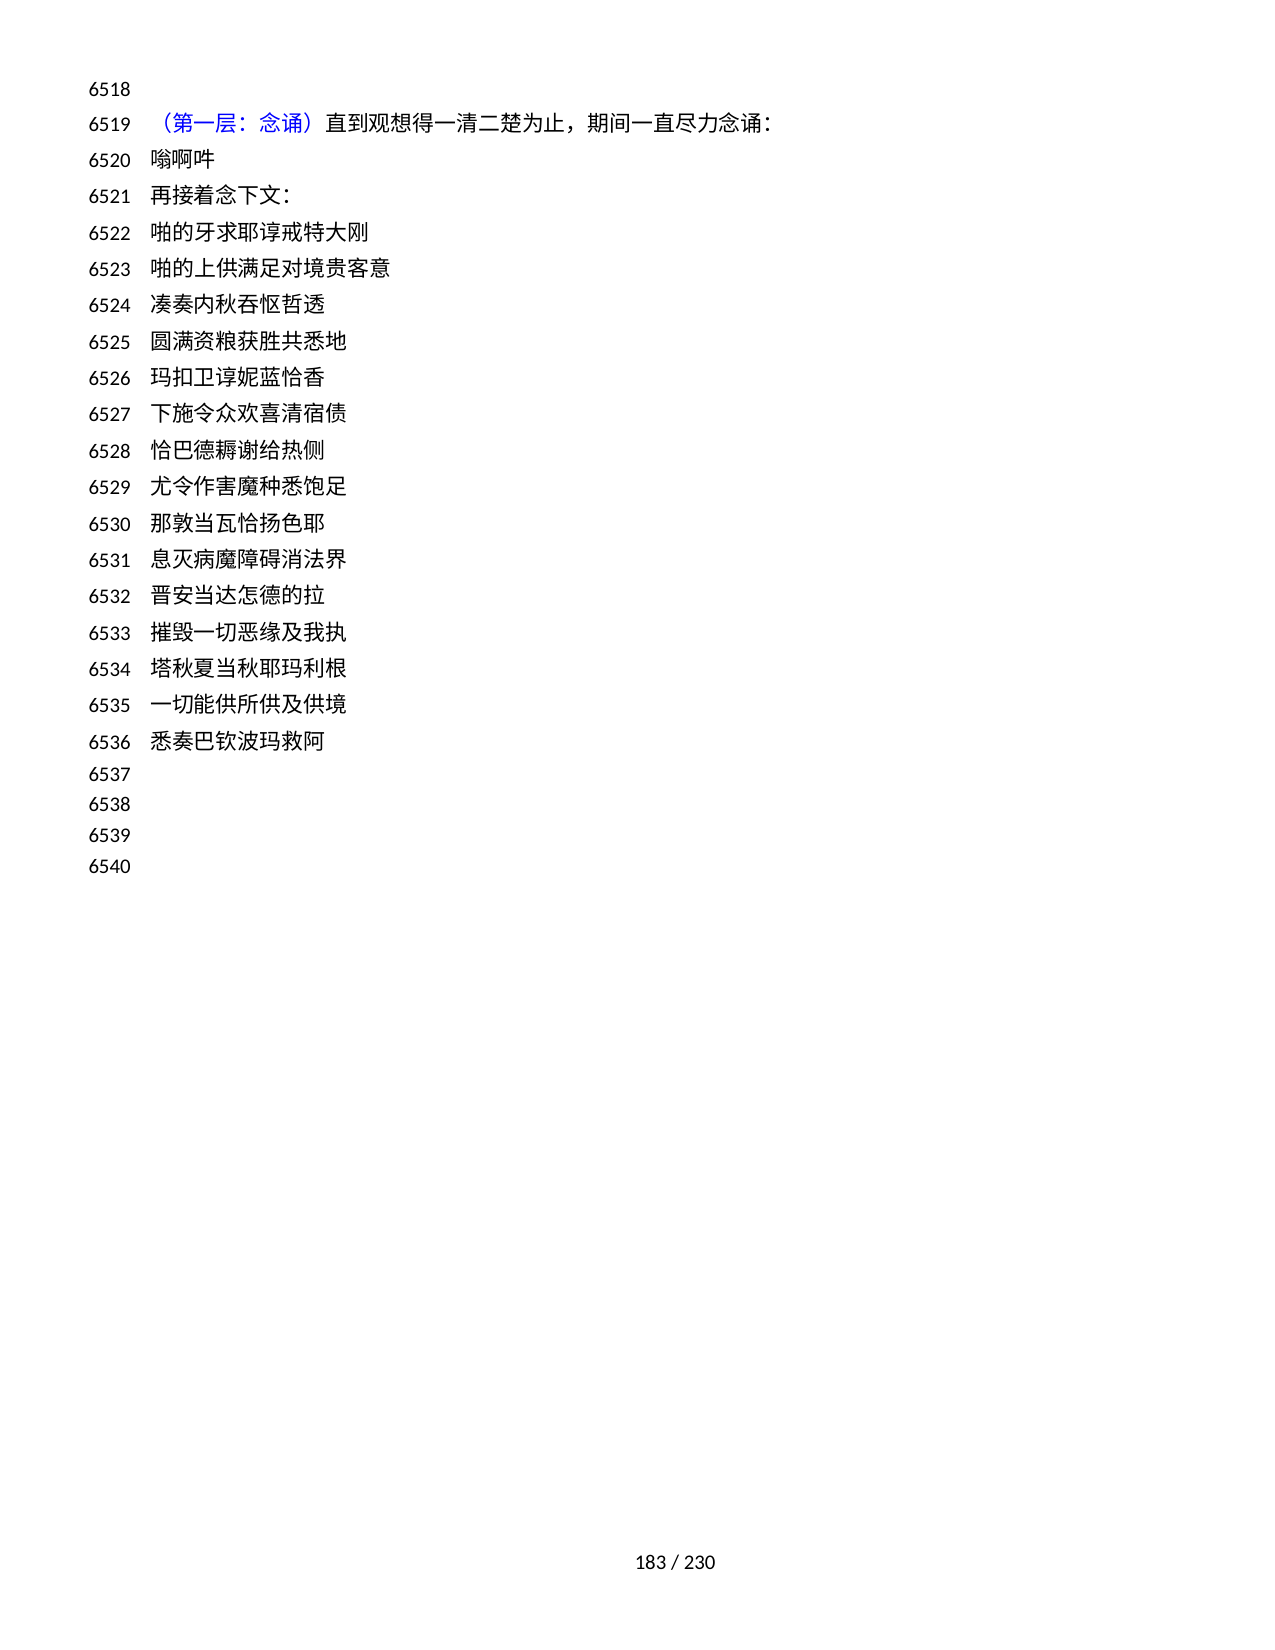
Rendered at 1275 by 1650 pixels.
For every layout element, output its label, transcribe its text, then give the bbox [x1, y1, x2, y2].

text 摧毁一切恶缘及我执 [150, 614, 1200, 646]
text 晋安当达怎德的拉 [150, 578, 1200, 610]
text 那敦当瓦恰扬色耶 [150, 506, 1200, 537]
text 嗡啊吽 [150, 142, 1200, 174]
text 悉奏巴钦波玛救阿 [150, 724, 1200, 755]
text 息灭病魔障碍消法界 [150, 542, 1200, 573]
text 啪的牙求耶谆戒特大刚 [150, 215, 1200, 246]
text 圆满资粮获胜共悉地 [150, 324, 1200, 355]
text 塔秋夏当秋耶玛利根 [150, 651, 1200, 683]
text 再接着念下文： [150, 178, 1200, 210]
text 尤令作害魔种悉饱足 [150, 469, 1200, 501]
text 一切能供所供及供境 [150, 687, 1200, 719]
text 下施令众欢喜清宿债 [150, 396, 1200, 428]
text 恰巴德耨谢给热侧 [150, 433, 1200, 464]
text （第一层：念诵）直到观想得一清二楚为止，期间一直尽力念诵： [150, 106, 1200, 137]
text 啪的上供满足对境贵客意 [150, 251, 1200, 283]
text 玛扣卫谆妮蓝恰香 [150, 360, 1200, 392]
text 凑奏内秋吞怄哲透 [150, 287, 1200, 319]
